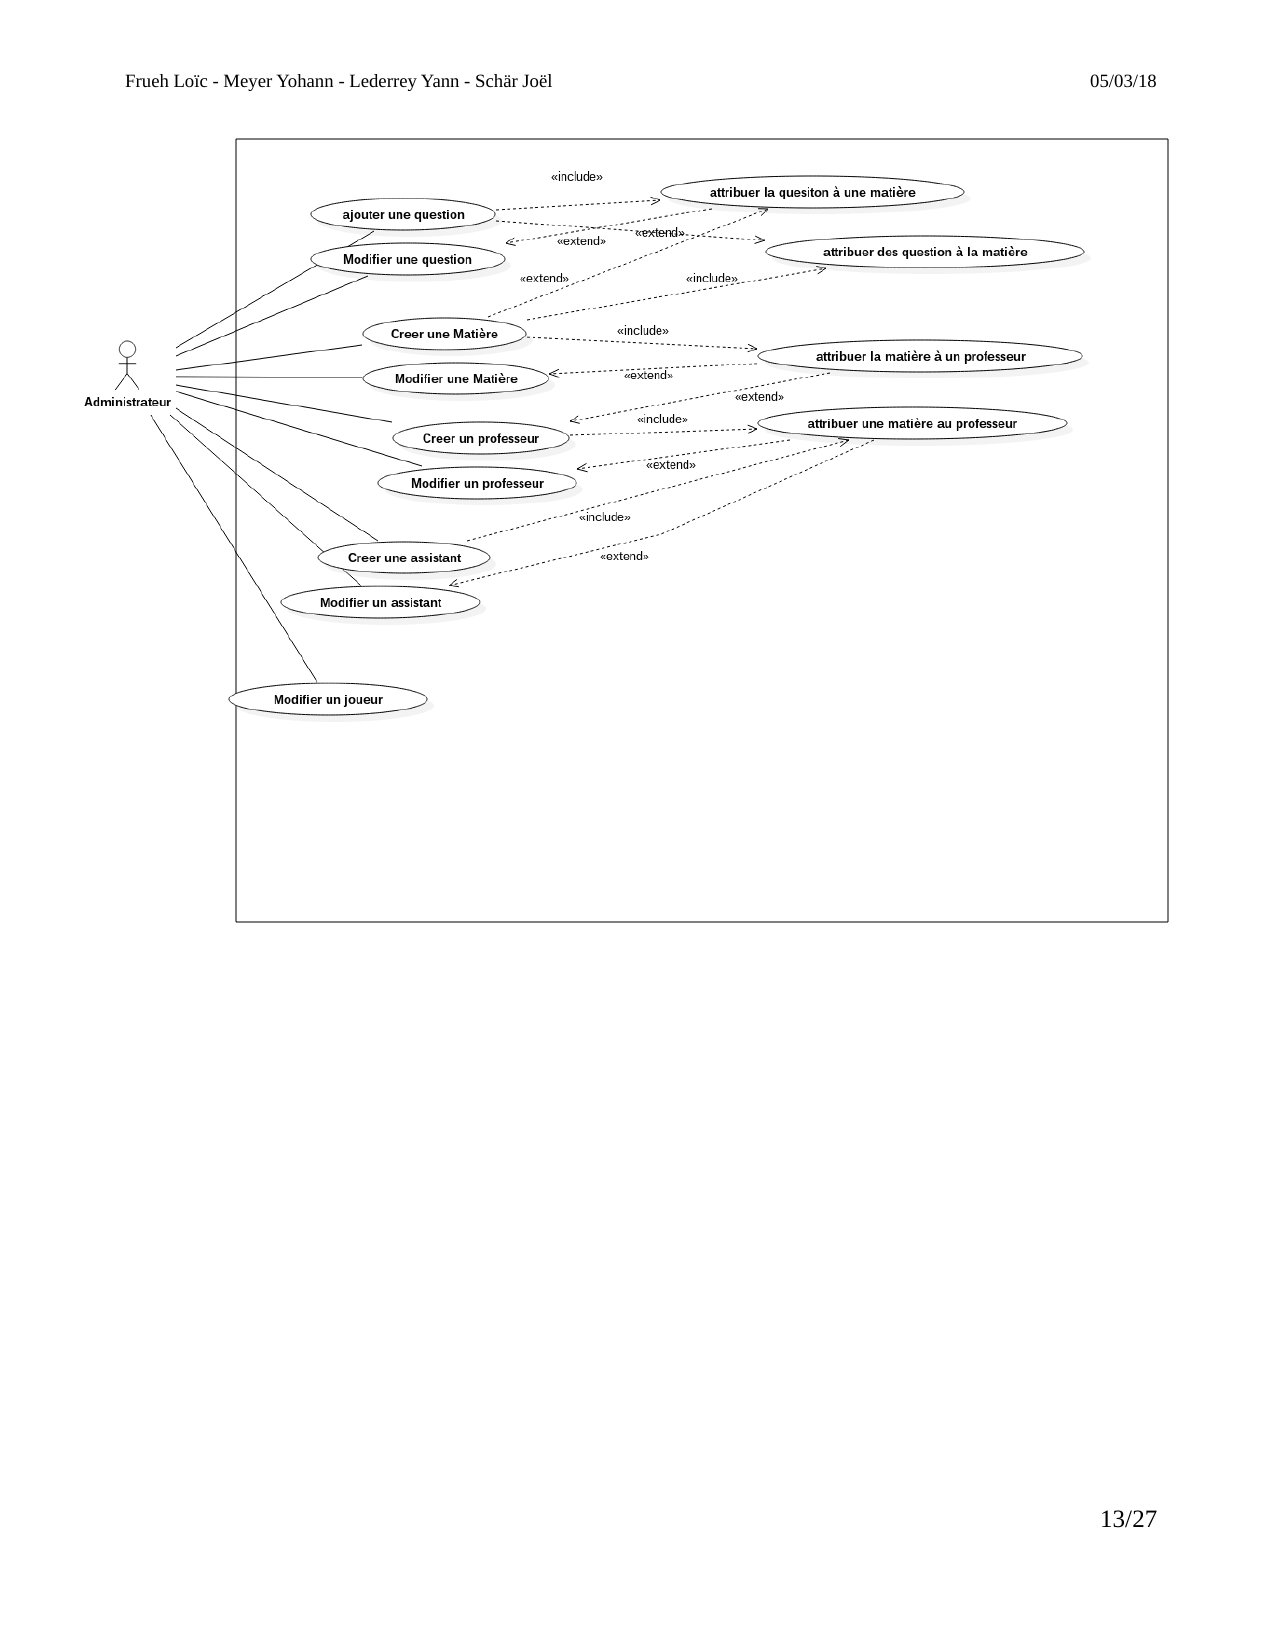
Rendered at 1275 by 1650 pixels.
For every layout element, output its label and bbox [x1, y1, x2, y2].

picture [70, 130, 1205, 959]
